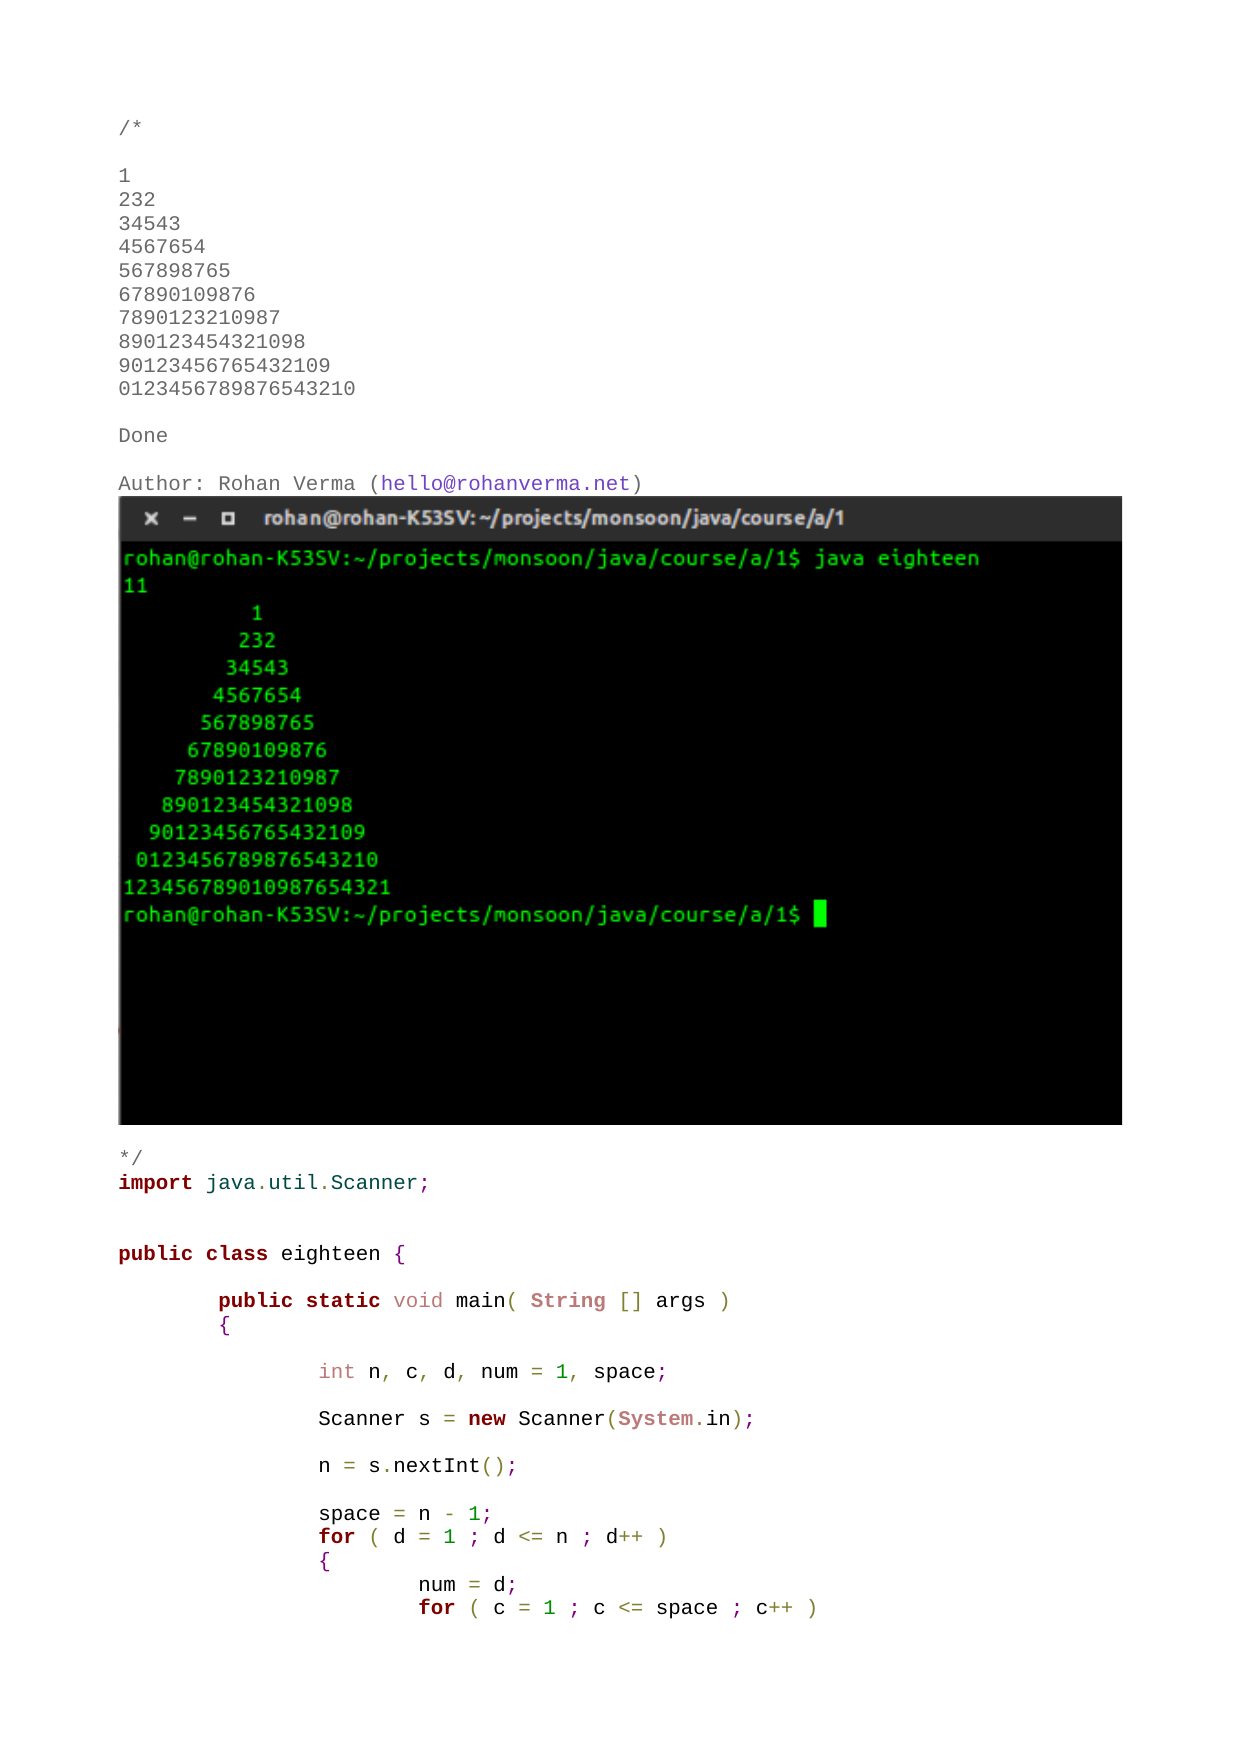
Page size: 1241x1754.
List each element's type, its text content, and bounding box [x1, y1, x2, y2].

picture [118, 496, 1123, 1125]
text num = d; [118, 1574, 1122, 1597]
text Scanner s = new Scanner(System.in); [118, 1408, 1122, 1432]
text public static void main( String [] args ) [118, 1290, 1122, 1313]
text import java.util.Scanner; [118, 1172, 1122, 1195]
text 890123454321098 [118, 331, 1122, 354]
text 90123456765432109 [118, 354, 1122, 378]
text 0123456789876543210 [118, 378, 1122, 402]
text n = s.nextInt(); [118, 1455, 1122, 1479]
text 232 [118, 189, 1122, 213]
text for ( d = 1 ; d <= n ; d++ ) [118, 1526, 1122, 1550]
text 4567654 [118, 236, 1122, 260]
text { [118, 1550, 1122, 1574]
text */ [118, 1148, 1122, 1172]
text 1 [118, 165, 1122, 189]
text Done [118, 426, 1122, 449]
text int n, c, d, num = 1, space; [118, 1361, 1122, 1384]
text 7890123210987 [118, 307, 1122, 331]
text space = n - 1; [118, 1503, 1122, 1526]
text 567898765 [118, 260, 1122, 284]
text public class eighteen { [118, 1243, 1122, 1266]
text 67890109876 [118, 284, 1122, 307]
text for ( c = 1 ; c <= space ; c++ ) [118, 1597, 1122, 1621]
text /* [118, 118, 1122, 142]
text Author: Rohan Verma (hello@rohanverma.net) [118, 473, 1122, 496]
text { [118, 1313, 1122, 1337]
text 34543 [118, 213, 1122, 236]
